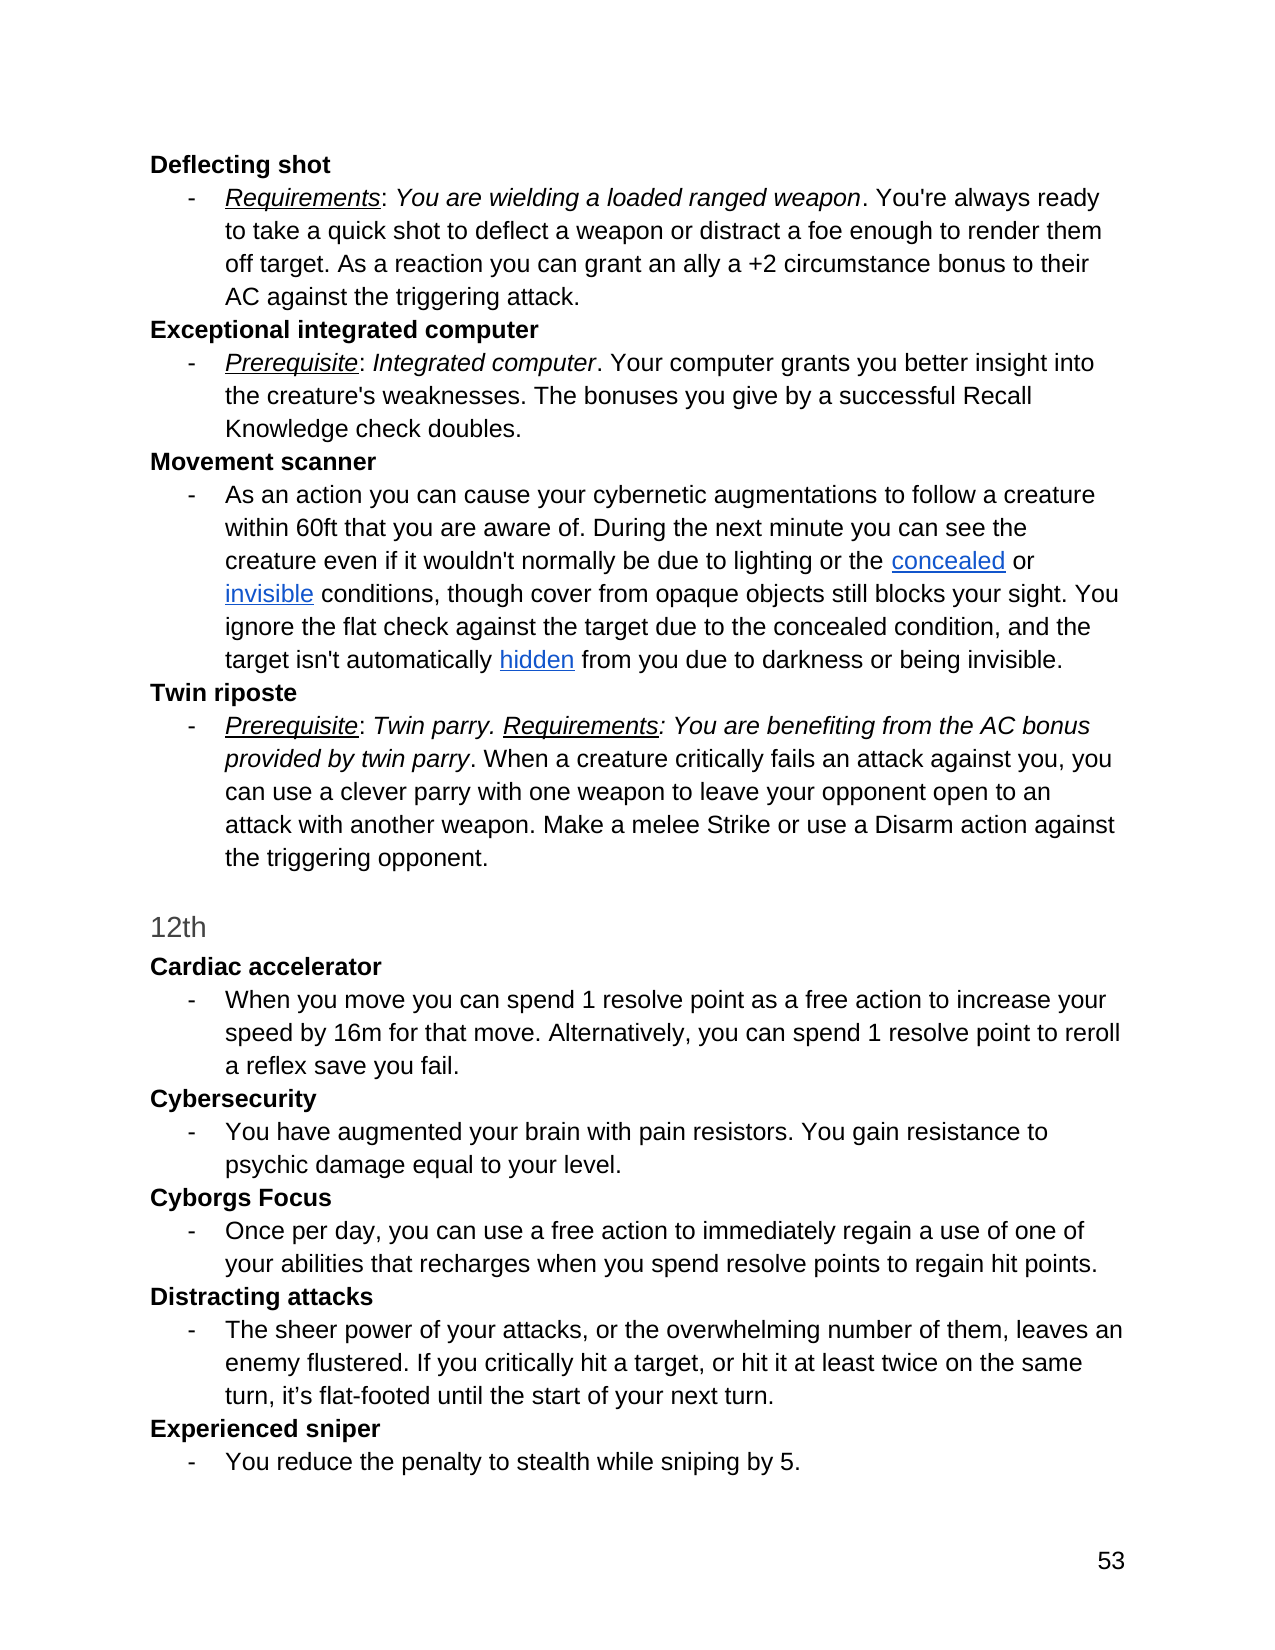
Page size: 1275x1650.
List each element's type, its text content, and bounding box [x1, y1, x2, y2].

list You have augmented your brain with pain resistors. You gain resistance to psychic damage equal to your level. [187, 1117, 1125, 1178]
list The sheer power of your attacks, or the overwhelming number of them, leaves an enemy flustered. If you critically hit a target, or hit it at least twice on the same turn, it’s flat-footed until the start of your next turn. [187, 1315, 1125, 1410]
text Twin riposte [150, 678, 1125, 707]
text Exceptional integrated computer [150, 315, 1125, 344]
list Prerequisite: Integrated computer. Your computer grants you better insight into the creature's weaknesses. The bonuses you give by a successful Recall Knowledge check doubles. [187, 348, 1125, 443]
list When you move you can spend 1 resolve point as a free action to increase your speed by 16m for that move. Alternatively, you can spend 1 resolve point to reroll a reflex save you fail. [187, 985, 1125, 1079]
text Distracting attacks [150, 1282, 1125, 1311]
subtitle 12th [150, 910, 1125, 943]
text Experienced sniper [150, 1414, 1125, 1443]
list Once per day, you can use a free action to immediately regain a use of one of your abilities that recharges when you spend resolve points to regain hit points. [187, 1216, 1125, 1278]
list Prerequisite: Twin parry. Requirements: You are benefiting from the AC bonus provided by twin parry. When a creature critically fails an attack against you, you can use a clever parry with one weapon to leave your opponent open to an attack with another weapon. Make a melee Strike or use a Disarm action against the triggering opponent. [187, 711, 1125, 872]
text Movement scanner [150, 447, 1125, 476]
text Cardiac accelerator [150, 952, 1125, 980]
list You reduce the penalty to stealth while sniping by 5. [187, 1447, 1125, 1476]
list As an action you can cause your cybernetic augmentations to follow a creature within 60ft that you are aware of. During the next minute you can see the creature even if it wouldn't normally be due to lighting or the concealed or invisible conditions, though cover from opaque objects still blocks your sight. You ignore the flat check against the target due to the concealed condition, and the target isn't automatically hidden from you due to darkness or being invisible. [187, 480, 1125, 674]
list Requirements: You are wielding a loaded ranged weapon. You're always ready to take a quick shot to deflect a weapon or distract a foe enough to render them off target. As a reaction you can grant an ally a +2 circumstance bonus to their AC against the triggering attack. [187, 183, 1125, 311]
text Cybersecurity [150, 1084, 1125, 1112]
text Cyborgs Focus [150, 1183, 1125, 1212]
text Deflecting shot [150, 150, 1125, 179]
